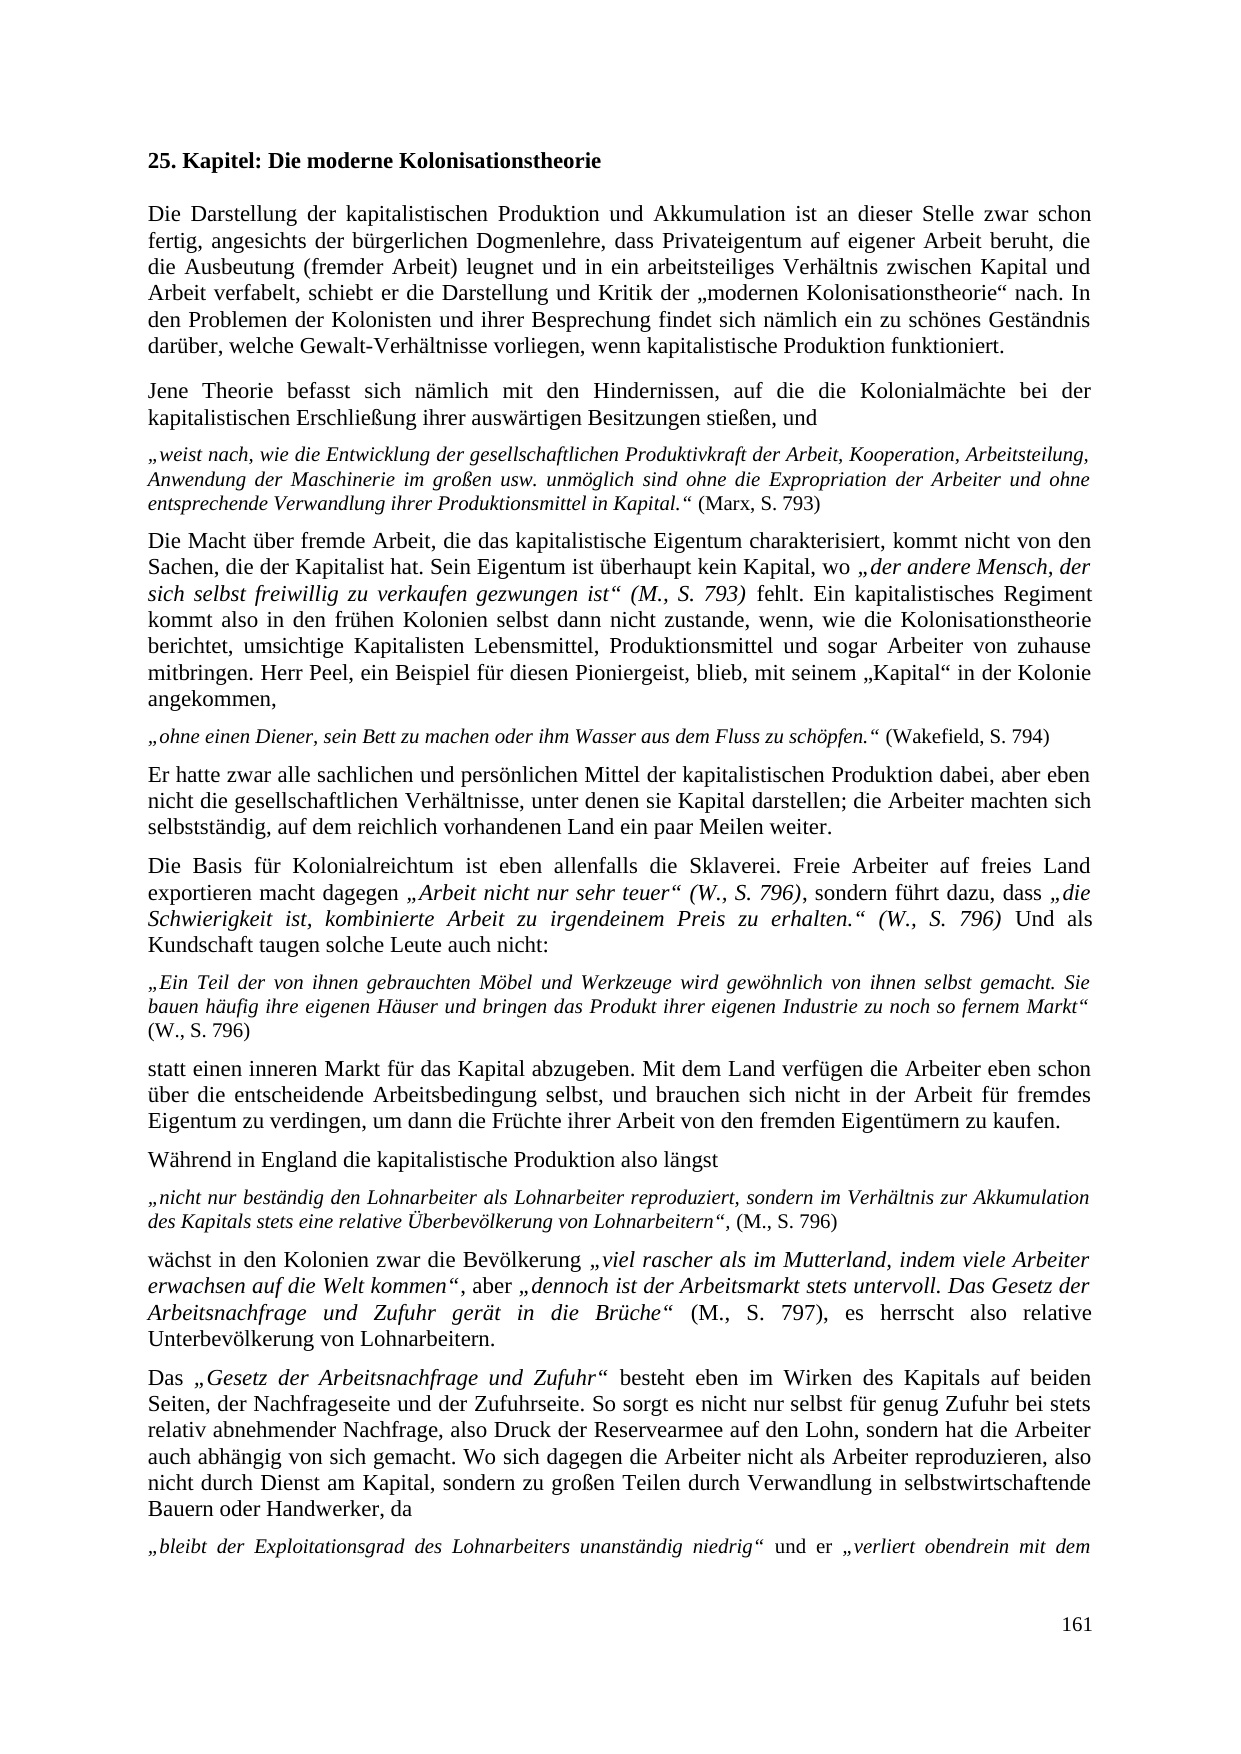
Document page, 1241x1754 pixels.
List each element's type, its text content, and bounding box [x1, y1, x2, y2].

text Die Darstellung der kapitalistischen Produktion und Akkumulation ist an dieser Stelle zwar schon fertig, angesichts der bürgerlichen Dogmenlehre, dass Privateigentum auf eigener Arbeit beruht, die die Ausbeutung (fremder Arbeit) leugnet und in ein arbeitsteiliges Verhältnis zwischen Kapital und Arbeit verfabelt, schiebt er die Darstellung und Kritik der „modernen Kolonisationstheorie“ nach. In den Problemen der Kolonisten und ihrer Besprechung findet sich nämlich ein zu schönes Geständnis darüber, welche Gewalt-Verhältnisse vorliegen, wenn kapitalistische Produktion funktioniert. [148, 200, 1093, 358]
text Die Macht über fremde Arbeit, die das kapitalistische Eigentum charakterisiert, kommt nicht von den Sachen, die der Kapitalist hat. Sein Eigentum ist überhaupt kein Kapital, wo „der andere Mensch, der sich selbst freiwillig zu verkaufen gezwungen ist“ (M., S. 793) fehlt. Ein kapitalistisches Regiment kommt also in den frühen Kolonien selbst dann nicht zustande, wenn, wie die Kolonisationstheorie berichtet, umsichtige Kapitalisten Lebensmittel, Produktionsmittel und sogar Arbeiter von zuhause mitbringen. Herr Peel, ein Beispiel für diesen Pioniergeist, blieb, mit seinem „Kapital“ in der Kolonie angekommen, [148, 527, 1093, 712]
text Die Basis für Kolonialreichtum ist eben allenfalls die Sklaverei. Freie Arbeiter auf freies Land exportieren macht dagegen „Arbeit nicht nur sehr teuer“ (W., S. 796), sondern führt dazu, dass „die Schwierigkeit ist, kombinierte Arbeit zu irgendeinem Preis zu erhalten.“ (W., S. 796) Und als Kundschaft taugen solche Leute auch nicht: [148, 852, 1093, 958]
text Während in England die kapitalistische Produktion also längst [148, 1146, 1093, 1173]
text „ohne einen Diener, sein Bett zu machen oder ihm Wasser aus dem Fluss zu schöpfen.“ (Wakefield, S. 794) [148, 724, 1093, 748]
text „nicht nur beständig den Lohnarbeiter als Lohnarbeiter reproduziert, sondern im Verhältnis zur Akkumulation des Kapitals stets eine relative Überbevölkerung von Lohnarbeitern“, (M., S. 796) [148, 1185, 1093, 1233]
text 25. Kapitel: Die moderne Kolonisationstheorie [148, 148, 1093, 174]
text Er hatte zwar alle sachlichen und persönlichen Mittel der kapitalistischen Produktion dabei, aber eben nicht die gesellschaftlichen Verhältnisse, unter denen sie Kapital darstellen; die Arbeiter machten sich selbstständig, auf dem reichlich vorhandenen Land ein paar Meilen weiter. [148, 761, 1093, 840]
text statt einen inneren Markt für das Kapital abzugeben. Mit dem Land verfügen die Arbeiter eben schon über die entscheidende Arbeitsbedingung selbst, und brauchen sich nicht in der Arbeit für fremdes Eigentum zu verdingen, um dann die Früchte ihrer Arbeit von den fremden Eigentümern zu kaufen. [148, 1055, 1093, 1134]
text „weist nach, wie die Entwicklung der gesellschaftlichen Produktivkraft der Arbeit, Kooperation, Arbeitsteilung, Anwendung der Maschinerie im großen usw. unmöglich sind ohne die Expropriation der Arbeiter und ohne entsprechende Verwandlung ihrer Produktionsmittel in Kapital.“ (Marx, S. 793) [148, 442, 1093, 514]
text „bleibt der Exploitationsgrad des Lohnarbeiters unanständig niedrig“ und er „verliert obendrein mit dem [148, 1534, 1093, 1558]
text wächst in den Kolonien zwar die Bevölkerung „viel rascher als im Mutterland, indem viele Arbeiter erwachsen auf die Welt kommen“, aber „dennoch ist der Arbeitsmarkt stets untervoll. Das Gesetz der Arbeitsnachfrage und Zufuhr gerät in die Brüche“ (M., S. 797), es herrscht also relative Unterbevölkerung von Lohnarbeitern. [148, 1246, 1093, 1351]
text „Ein Teil der von ihnen gebrauchten Möbel und Werkzeuge wird gewöhnlich von ihnen selbst gemacht. Sie bauen häufig ihre eigenen Häuser und bringen das Produkt ihrer eigenen Industrie zu noch so fernem Markt“ (W., S. 796) [148, 970, 1093, 1042]
text Das „Gesetz der Arbeitsnachfrage und Zufuhr“ besteht eben im Wirken des Kapitals auf beiden Seiten, der Nachfrageseite und der Zufuhrseite. So sorgt es nicht nur selbst für genug Zufuhr bei stets relativ abnehmender Nachfrage, also Druck der Reservearmee auf den Lohn, sondern hat die Arbeiter auch abhängig von sich gemacht. Wo sich dagegen die Arbeiter nicht als Arbeiter reproduzieren, also nicht durch Dienst am Kapital, sondern zu großen Teilen durch Verwandlung in selbstwirtschaftende Bauern oder Handwerker, da [148, 1364, 1093, 1522]
text Jene Theorie befasst sich nämlich mit den Hindernissen, auf die die Kolonialmächte bei der kapitalistischen Erschließung ihrer auswärtigen Besitzungen stießen, und [148, 377, 1093, 430]
